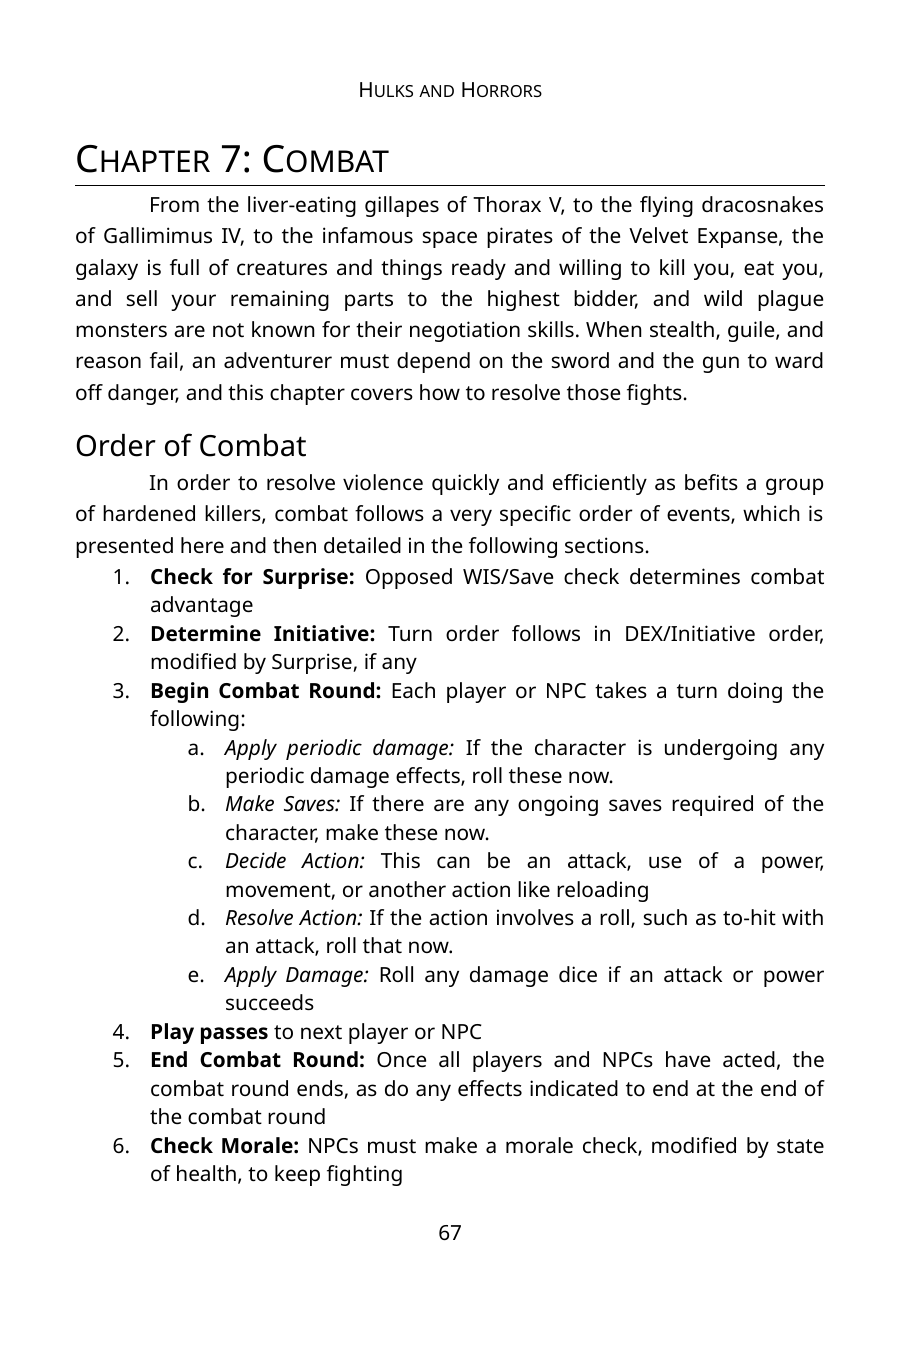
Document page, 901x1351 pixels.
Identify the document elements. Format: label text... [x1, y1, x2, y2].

list Apply Damage: Roll any damage dice if an attack or power succeeds [187, 960, 825, 1017]
subtitle Chapter 7: Combat [75, 132, 825, 185]
list Play passes to next player or NPC [112, 1017, 825, 1045]
list Apply periodic damage: If the character is undergoing any periodic damage effects, roll these now. [187, 733, 825, 789]
list Begin Combat Round: Each player or NPC takes a turn doing the following: [112, 676, 825, 733]
list Check Morale: NPCs must make a morale check, modified by state of health, to keep fighting [112, 1131, 825, 1188]
list Determine Initiative: Turn order follows in DEX/Initiative order, modified by Surprise, if any [112, 619, 825, 676]
list Decide Action: This can be an attack, use of a power, movement, or another action like reloading [187, 846, 825, 903]
list Check for Surprise: Opposed WIS/Save check determines combat advantage [112, 562, 825, 619]
text In order to resolve violence quickly and efficiently as befits a group of hardened killers, combat follows a very specific order of events, which is presented here and then detailed in the following sections. [75, 468, 825, 559]
text From the liver-eating gillapes of Thorax V, to the flying dracosnakes of Gallimimus IV, to the infamous space pirates of the Velvet Expanse, the galaxy is full of creatures and things ready and willing to kill you, eat you, and sell your remaining parts to the highest bidder, and wild plague monsters are not known for their negotiation skills. When stealth, guile, and reason fail, an adventurer must depend on the sword and the gun to ward off danger, and this chapter covers how to resolve those fights. [75, 190, 825, 406]
list Resolve Action: If the action involves a roll, such as to-hit with an attack, roll that now. [187, 903, 825, 960]
list Make Saves: If there are any ongoing saves required of the character, make these now. [187, 789, 825, 846]
subtitle Order of Combat [75, 426, 825, 465]
list End Combat Round: Once all players and NPCs have acted, the combat round ends, as do any effects indicated to end at the end of the combat round [112, 1045, 825, 1131]
